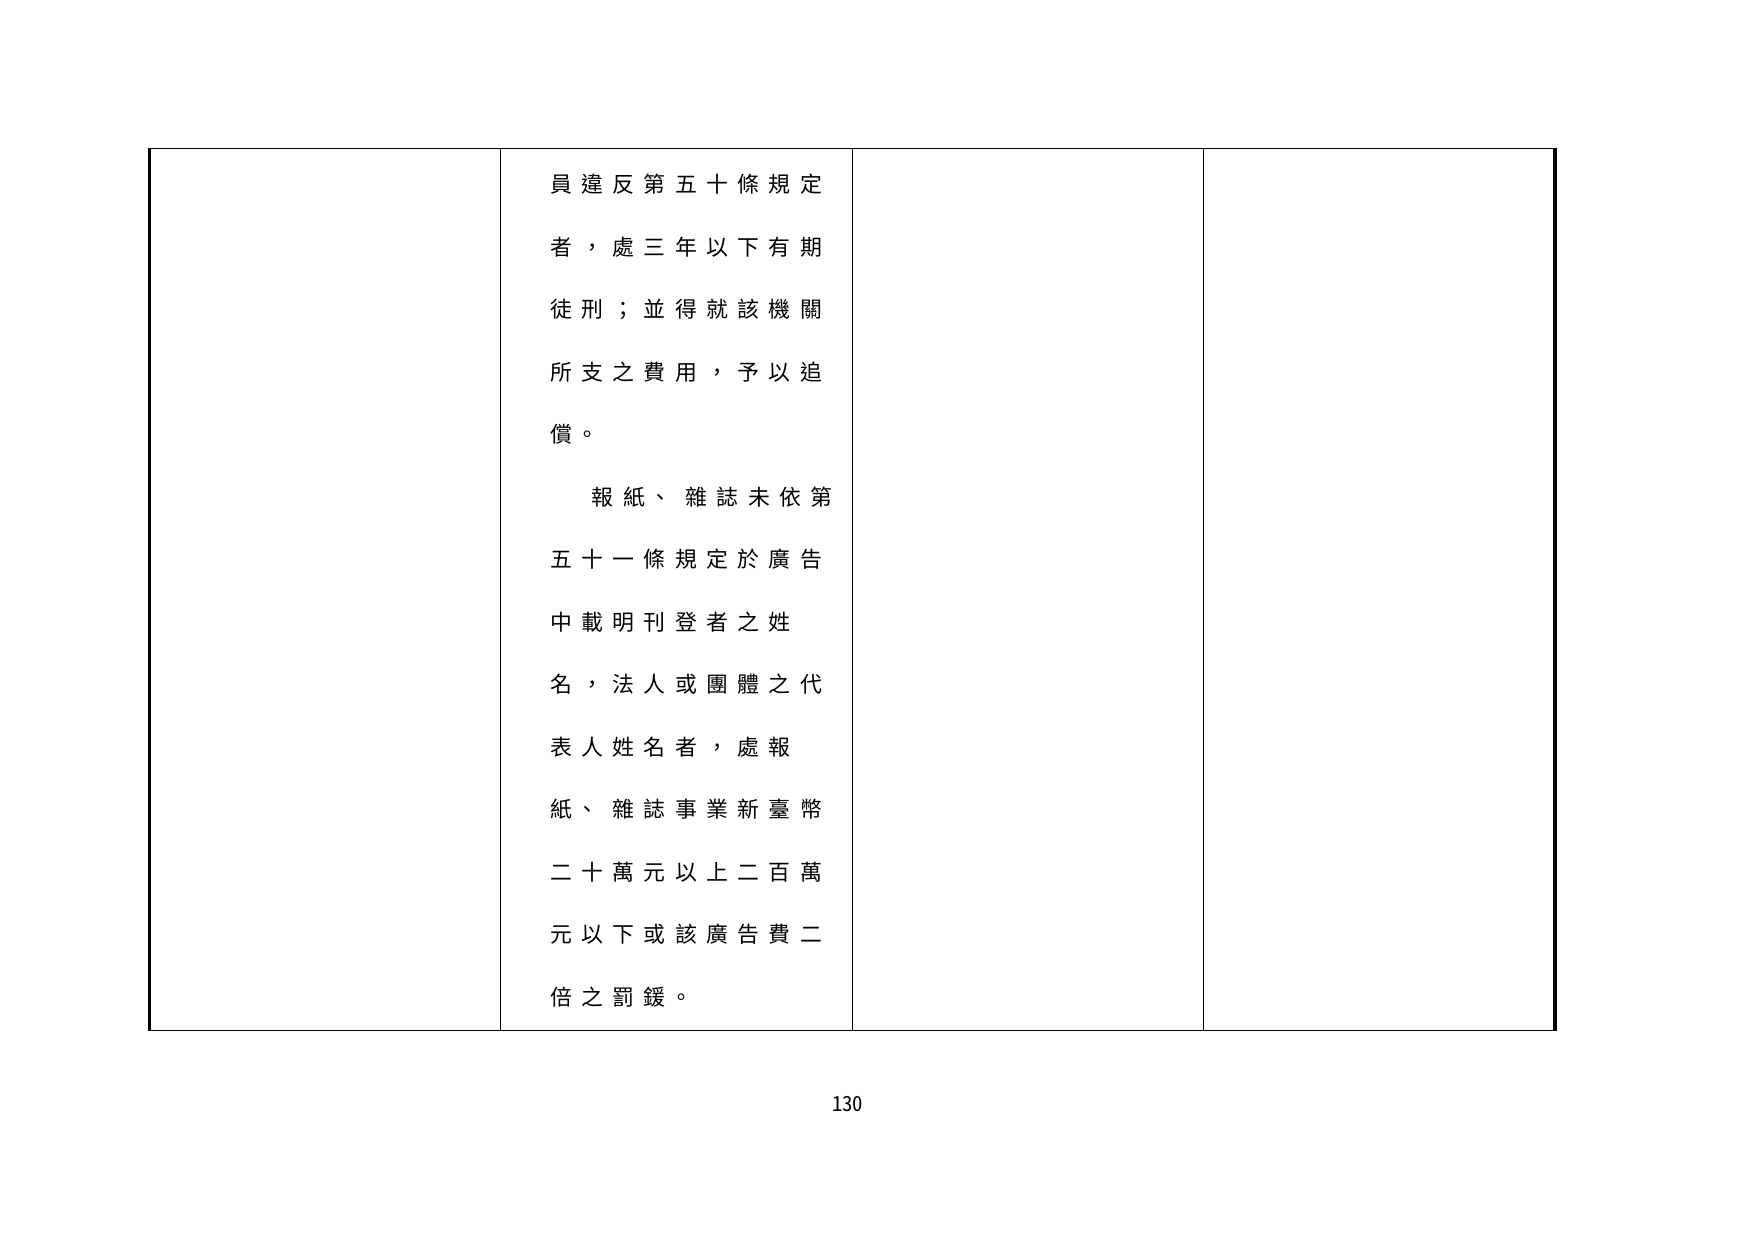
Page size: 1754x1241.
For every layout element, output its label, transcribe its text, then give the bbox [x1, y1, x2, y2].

table_cell [853, 149, 1203, 1030]
table_cell [1204, 149, 1553, 1030]
table_cell 員違反第五十條規定者，處三年以下有期徒刑；並得就該機關所支之費用，予以追償。 報紙、雜誌未依第五十一條規定於廣告中載明刊登者之姓名，法人或團體之代表人姓名者，處報紙、雜誌事業新臺幣二十萬元以上二百萬元以下或該廣告費二倍之罰鍰。 [501, 149, 852, 1030]
table_cell [151, 149, 500, 1030]
